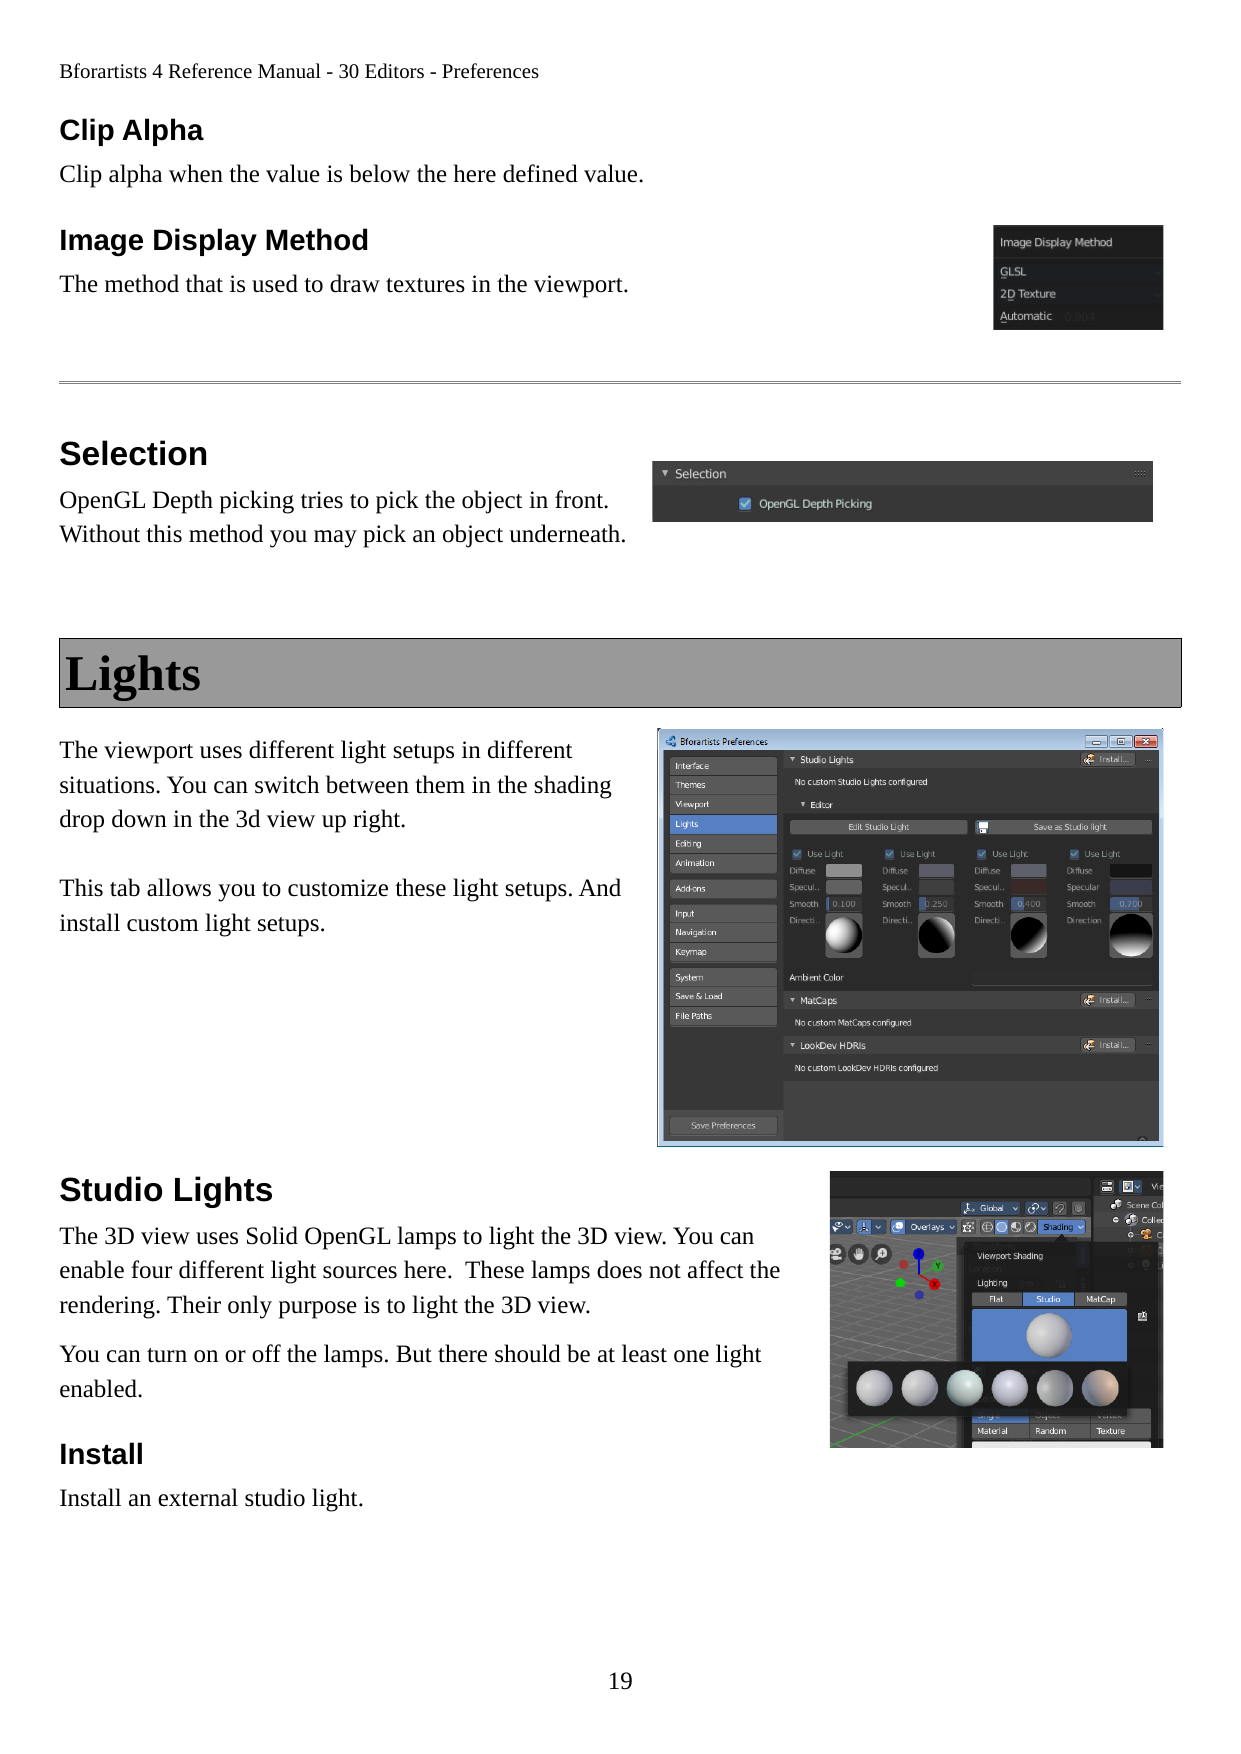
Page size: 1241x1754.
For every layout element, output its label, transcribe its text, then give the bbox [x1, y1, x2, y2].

table_header Lights [60, 639, 1181, 707]
text You can turn on or off the lamps. But there should be at least one light enabled. [59, 1339, 829, 1402]
picture [993, 225, 1164, 330]
text The viewport uses different light setups in different situations. You can switch between them in the shading drop down in the 3d view up right. [59, 735, 657, 833]
picture [829, 1171, 1164, 1448]
subtitle Install [59, 1437, 1181, 1471]
subtitle Image Display Method [59, 222, 1181, 256]
text OpenGL Depth picking tries to pick the object in front. Without this method you may pick an object underneath. [59, 485, 1181, 548]
subtitle Studio Lights [59, 1170, 1181, 1209]
text The method that is used to draw textures in the viewport. [59, 269, 993, 297]
subtitle Clip Alpha [59, 113, 1181, 146]
text This tab allows you to customize these light setups. And install custom light setups. [59, 873, 657, 937]
text The 3D view uses Solid OpenGL lamps to light the 3D view. You can enable four different light sources here. These lamps does not affect the rendering. Their only purpose is to light the 3D view. [59, 1221, 829, 1319]
text Clip alpha when the value is below the here defined value. [59, 159, 1181, 188]
picture [657, 728, 1164, 1147]
picture [652, 461, 1153, 522]
text Install an external studio light. [59, 1483, 1181, 1512]
subtitle Selection [59, 434, 1181, 472]
